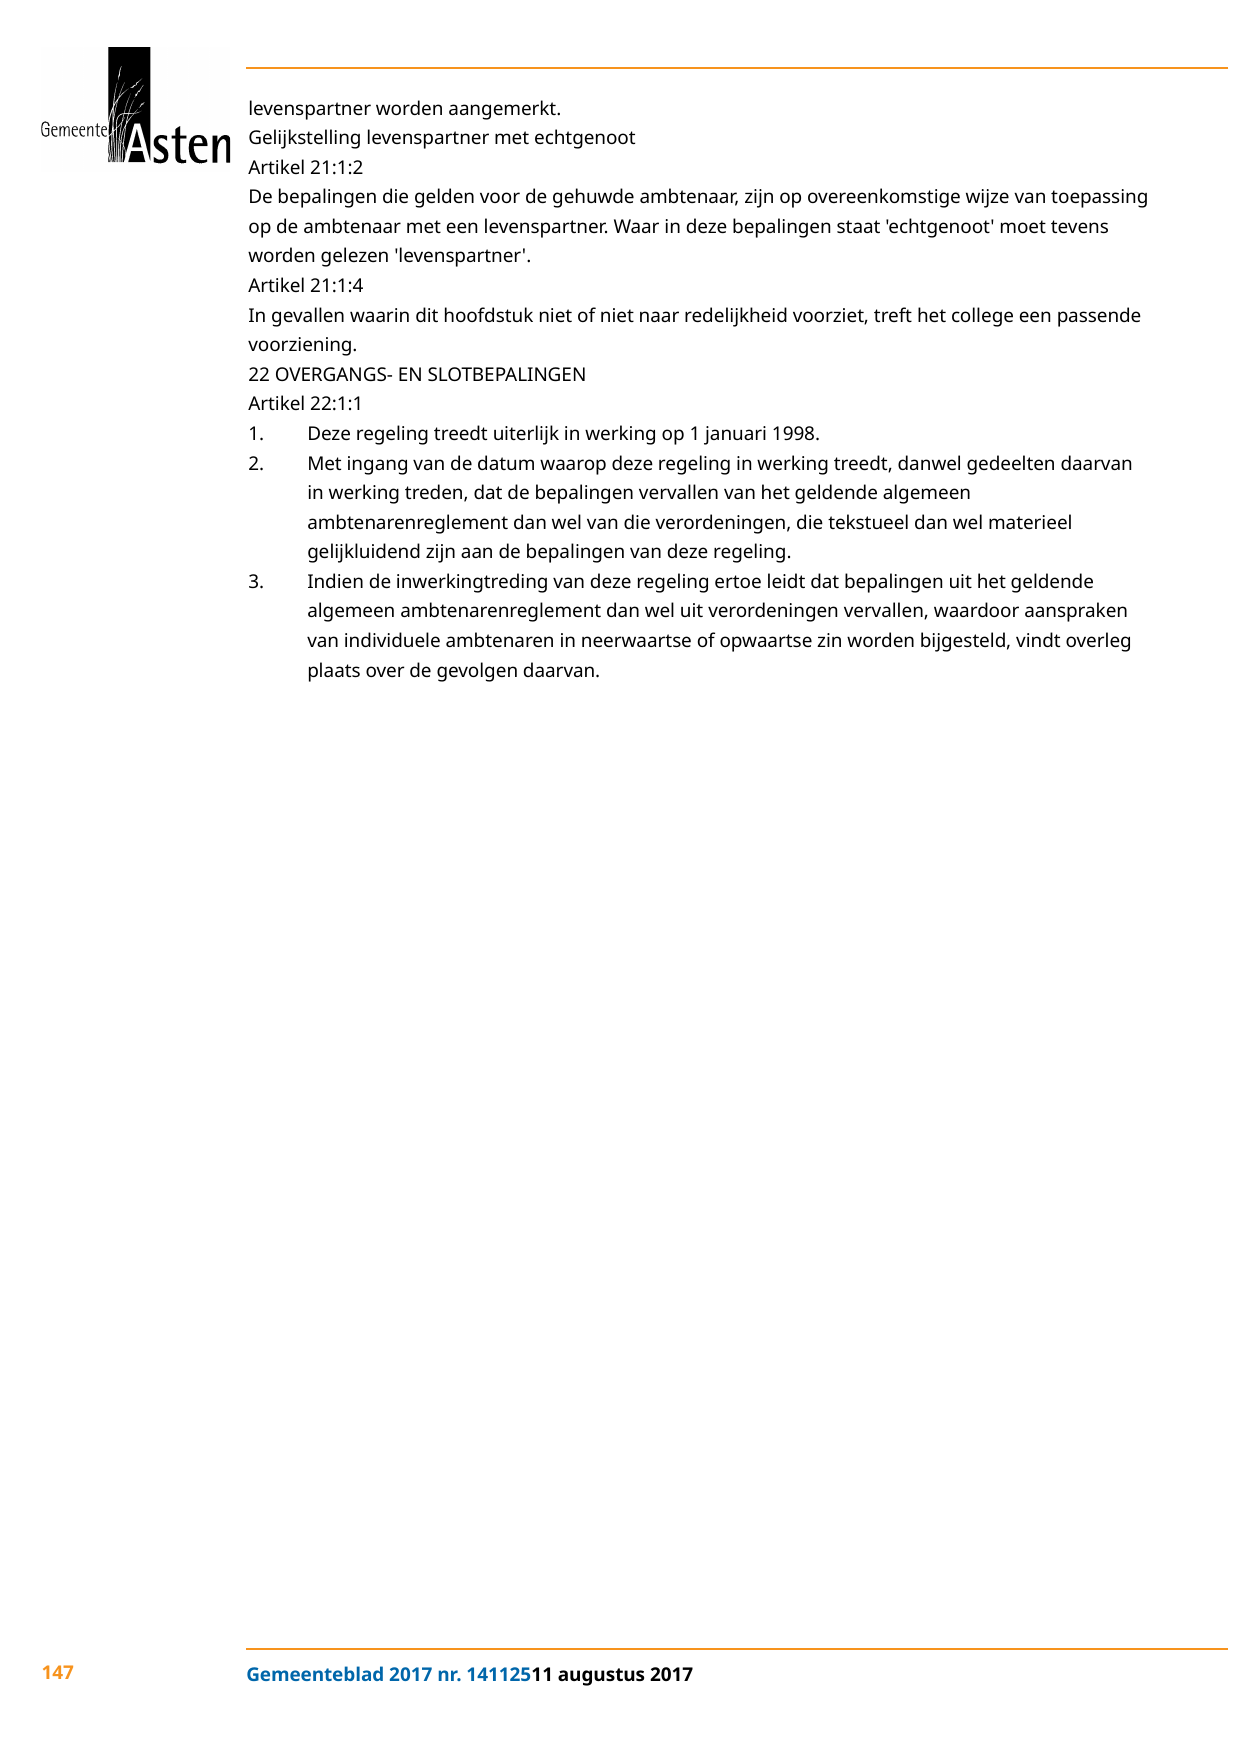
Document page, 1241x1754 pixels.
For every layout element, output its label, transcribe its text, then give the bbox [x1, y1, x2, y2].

text levenspartner worden aangemerkt. [248, 95, 1152, 121]
list Deze regeling treedt uiterlijk in werking op 1 januari 1998. [248, 420, 1152, 446]
text In gevallen waarin dit hoofdstuk niet of niet naar redelijkheid voorziet, treft het college een passende voorziening. [248, 302, 1152, 357]
list Indien de inwerkingtreding van deze regeling ertoe leidt dat bepalingen uit het geldende algemeen ambtenarenreglement dan wel uit verordeningen vervallen, waardoor aanspraken van individuele ambtenaren in neerwaartse of opwaartse zin worden bijgesteld, vindt overleg plaats over de gevolgen daarvan. [248, 568, 1152, 683]
list Met ingang van de datum waarop deze regeling in werking treedt, danwel gedeelten daarvan in werking treden, dat de bepalingen vervallen van het geldende algemeen ambtenarenreglement dan wel van die verordeningen, die tekstueel dan wel materieel gelijkluidend zijn aan de bepalingen van deze regeling. [248, 450, 1152, 564]
text 22 OVERGANGS- EN SLOTBEPALINGEN [248, 361, 1152, 387]
text Artikel 21:1:2 [248, 154, 1152, 180]
text De bepalingen die gelden voor de gehuwde ambtenaar, zijn op overeenkomstige wijze van toepassing op de ambtenaar met een levenspartner. Waar in deze bepalingen staat 'echtgenoot' moet tevens worden gelezen 'levenspartner'. [248, 183, 1152, 268]
text Artikel 22:1:1 [248, 391, 1152, 416]
text Artikel 21:1:4 [248, 272, 1152, 298]
text Gelijkstelling levenspartner met echtgenoot [248, 124, 1152, 150]
picture [41, 47, 231, 172]
